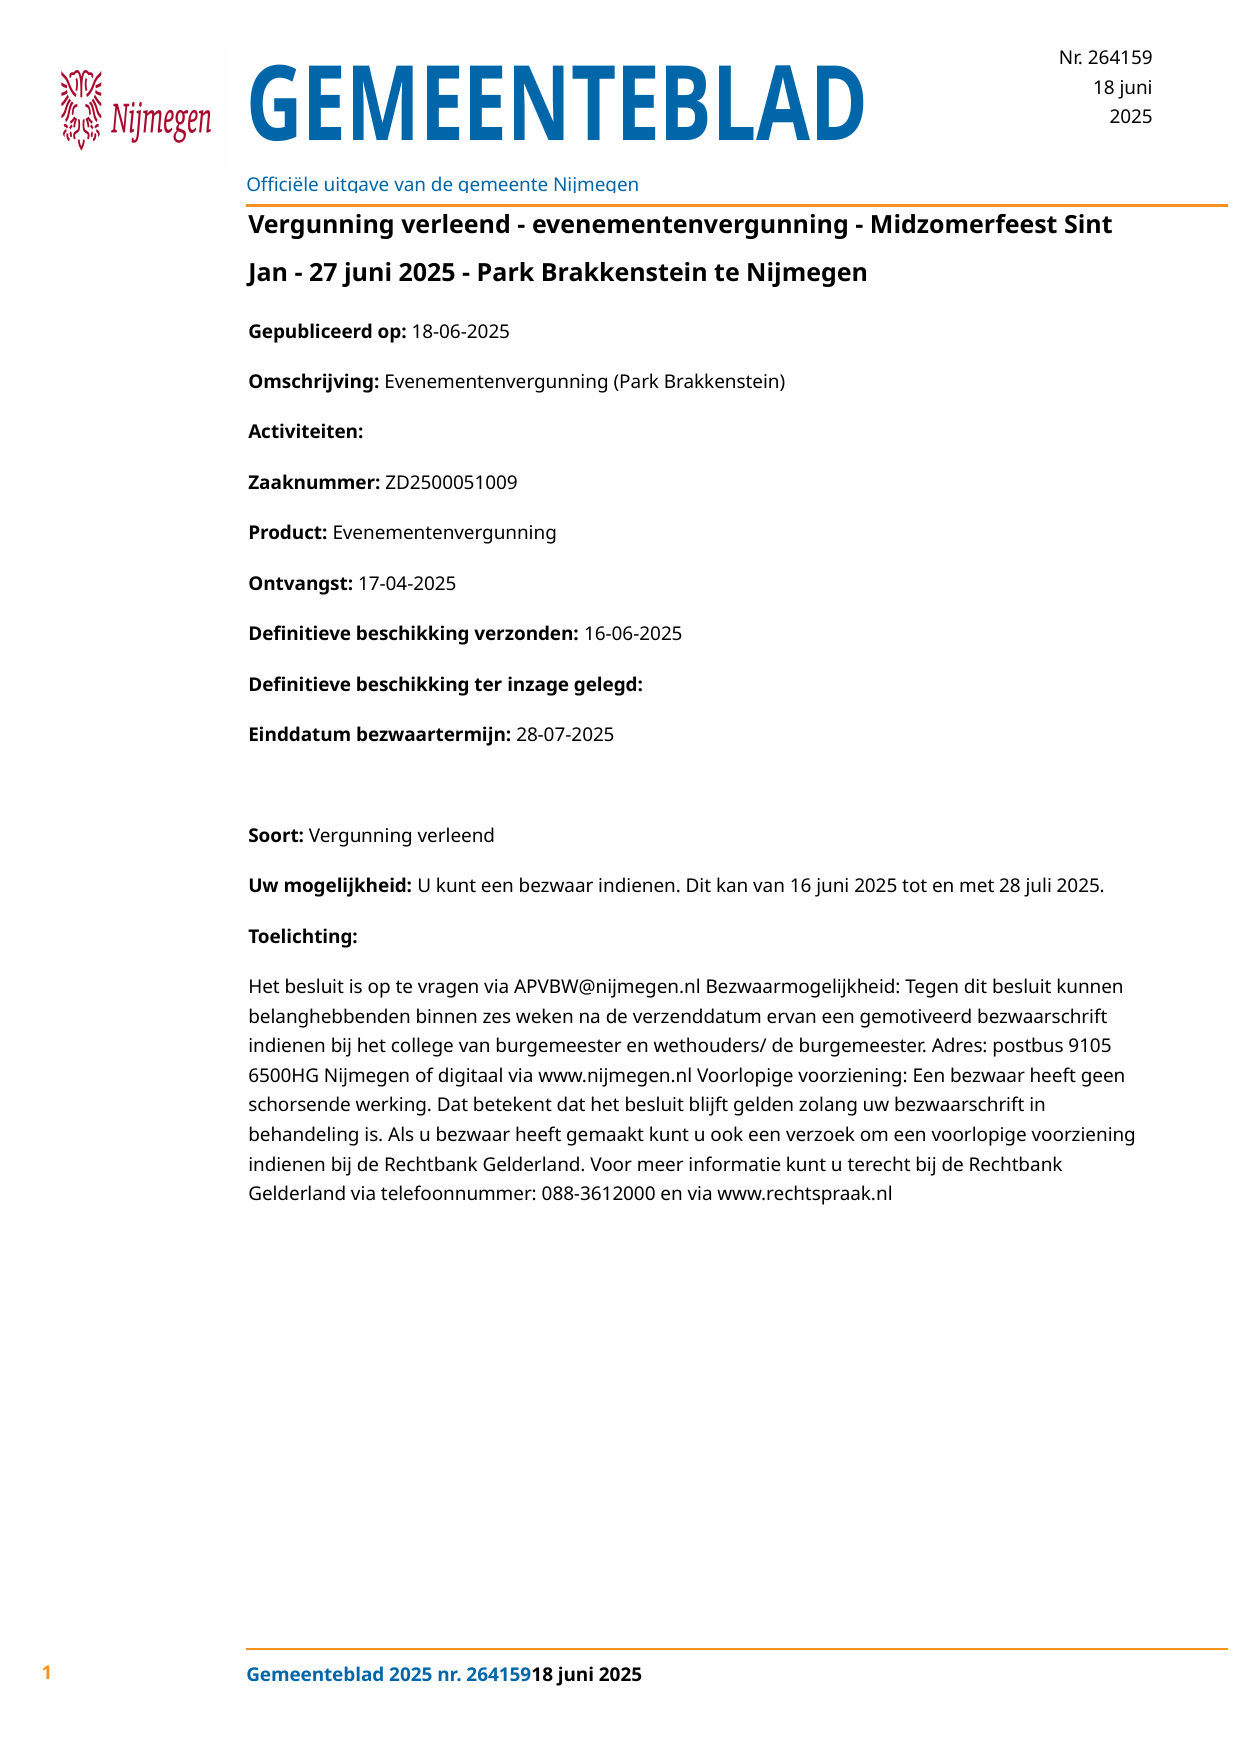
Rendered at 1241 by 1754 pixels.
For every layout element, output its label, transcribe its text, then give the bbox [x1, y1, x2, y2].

text Zaaknummer: ZD2500051009 [248, 469, 1152, 495]
text Het besluit is op te vragen via APVBW@nijmegen.nl Bezwaarmogelijkheid: Tegen dit besluit kunnen belanghebbenden binnen zes weken na de verzenddatum ervan een gemotiveerd bezwaarschrift indienen bij het college van burgemeester en wethouders/ de burgemeester. Adres: postbus 9105 6500HG Nijmegen of digitaal via www.nijmegen.nl Voorlopige voorziening: Een bezwaar heeft geen schorsende werking. Dat betekent dat het besluit blijft gelden zolang uw bezwaarschrift in behandeling is. Als u bezwaar heeft gemaakt kunt u ook een verzoek om een voorlopige voorziening indienen bij de Rechtbank Gelderland. Voor meer informatie kunt u terecht bij de Rechtbank Gelderland via telefoonnummer: 088-3612000 en via www.rechtspraak.nl [248, 973, 1152, 1206]
text Definitieve beschikking verzonden: 16-06-2025 [248, 620, 1152, 646]
text Definitieve beschikking ter inzage gelegd: [248, 671, 1152, 697]
picture [41, 47, 231, 172]
text Vergunning verleend - evenementenvergunning - Midzomerfeest Sint Jan - 27 juni 2025 - Park Brakkenstein te Nijmegen [248, 207, 1152, 288]
text Ontvangst: 17-04-2025 [248, 570, 1152, 596]
text Uw mogelijkheid: U kunt een bezwaar indienen. Dit kan van 16 juni 2025 tot en met 28 juli 2025. [248, 872, 1152, 898]
text Activiteiten: [248, 419, 1152, 444]
text Einddatum bezwaartermijn: 28-07-2025 [248, 721, 1152, 747]
text Toelichting: [248, 923, 1152, 949]
text Soort: Vergunning verleend [248, 822, 1152, 848]
text Omschrijving: Evenementenvergunning (Park Brakkenstein) [248, 368, 1152, 394]
text Product: Evenementenvergunning [248, 519, 1152, 545]
text Gepubliceerd op: 18-06-2025 [248, 318, 1152, 344]
